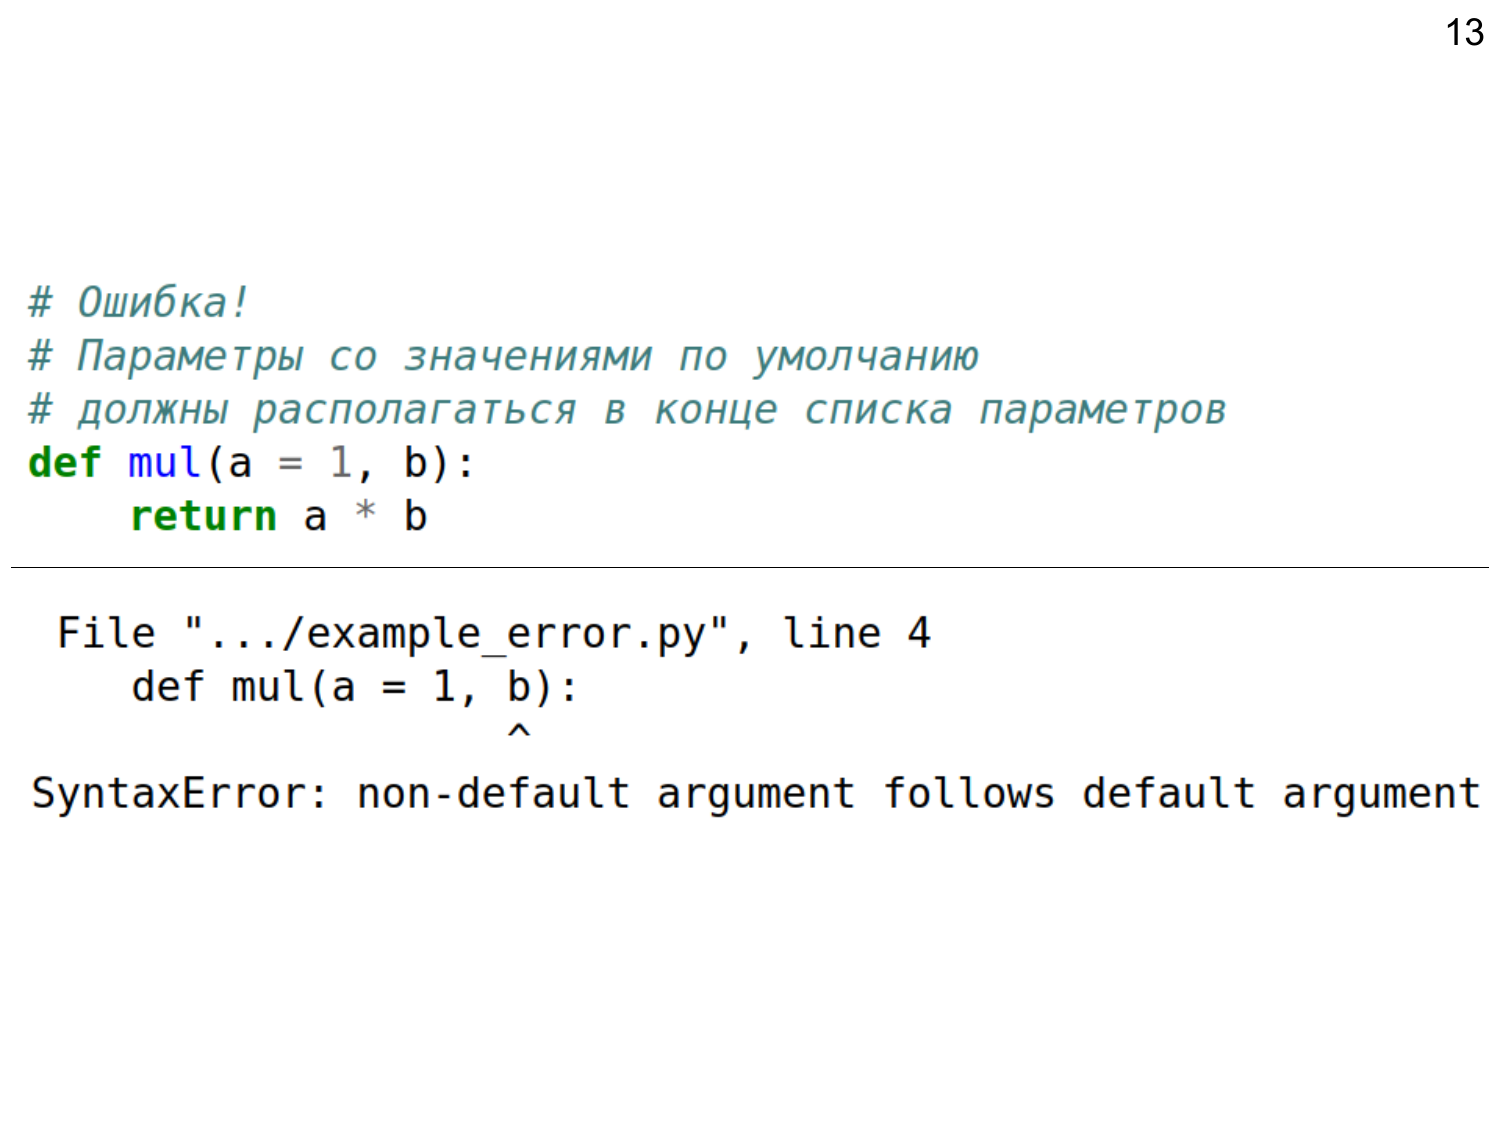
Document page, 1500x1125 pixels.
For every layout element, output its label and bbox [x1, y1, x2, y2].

picture [16, 596, 1494, 833]
picture [19, 267, 1239, 543]
